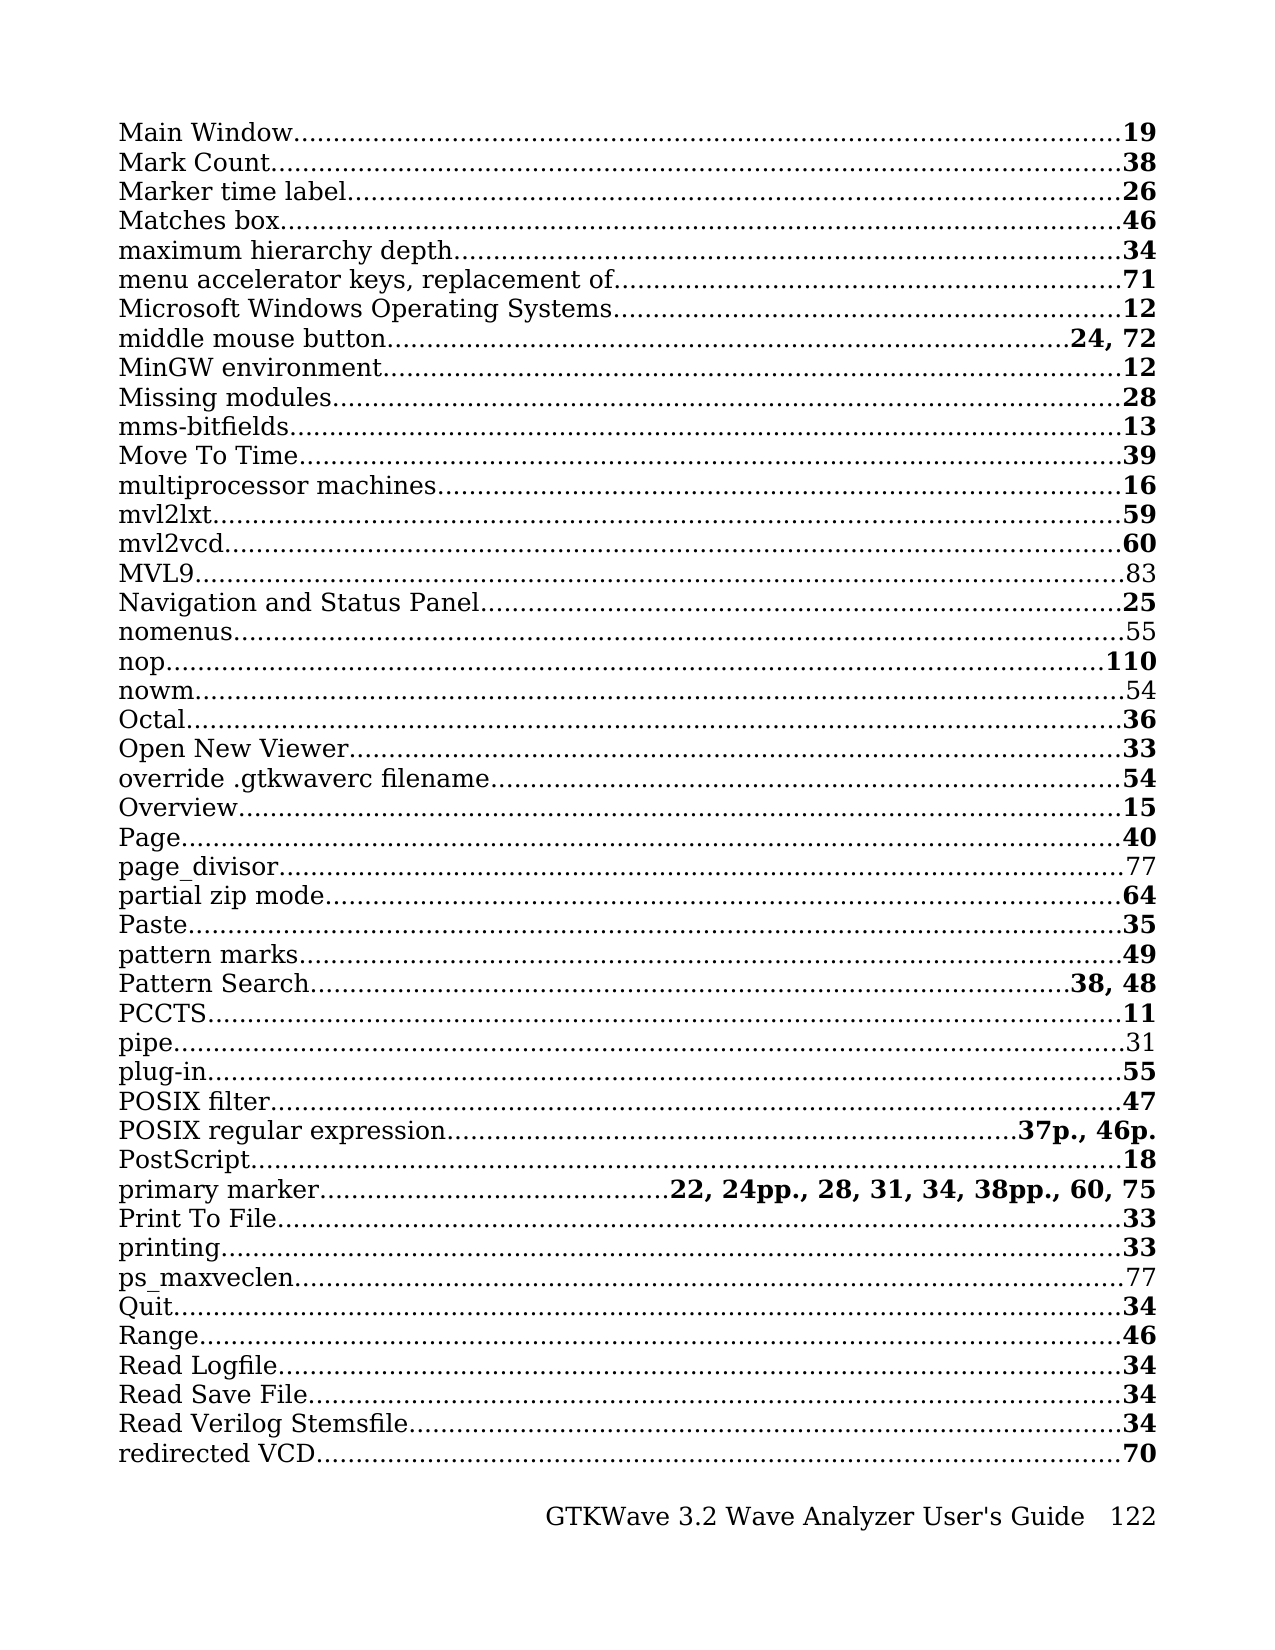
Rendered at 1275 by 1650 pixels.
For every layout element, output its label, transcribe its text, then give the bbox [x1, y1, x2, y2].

text Overview 15 [118, 793, 1157, 822]
text Marker time label 26 [118, 177, 1157, 206]
text Mark Count 38 [118, 147, 1157, 177]
text MinGW environment 12 [118, 353, 1157, 382]
text redirected VCD 70 [118, 1439, 1157, 1468]
text Open New Viewer 33 [118, 734, 1157, 764]
text Pattern Search 38, 48 [118, 969, 1157, 998]
text menu accelerator keys, replacement of 71 [118, 265, 1157, 294]
text POSIX filter 47 [118, 1086, 1157, 1116]
text POSIX regular expression 37p., 46p. [118, 1116, 1157, 1145]
text nop 110 [118, 646, 1157, 676]
text PCCTS 11 [118, 998, 1157, 1028]
text Missing modules 28 [118, 382, 1157, 412]
text middle mouse button 24, 72 [118, 324, 1157, 353]
text pipe 31 [118, 1028, 1157, 1057]
text Page 40 [118, 822, 1157, 852]
text mvl2vcd 60 [118, 529, 1157, 559]
text Read Logfile 34 [118, 1351, 1157, 1380]
text Matches box 46 [118, 206, 1157, 236]
text Microsoft Windows Operating Systems 12 [118, 294, 1157, 324]
text pattern marks 49 [118, 940, 1157, 969]
text Octal 36 [118, 705, 1157, 734]
text mvl2lxt 59 [118, 500, 1157, 529]
text multiprocessor machines 16 [118, 471, 1157, 500]
text Range 46 [118, 1321, 1157, 1351]
text Print To File 33 [118, 1204, 1157, 1233]
text maximum hierarchy depth 34 [118, 236, 1157, 265]
text Paste 35 [118, 910, 1157, 940]
text Read Save File 34 [118, 1380, 1157, 1409]
text Main Window 19 [118, 118, 1157, 147]
text Read Verilog Stemsfile 34 [118, 1409, 1157, 1439]
text partial zip mode 64 [118, 881, 1157, 910]
text Quit 34 [118, 1292, 1157, 1321]
text printing 33 [118, 1233, 1157, 1263]
text plug-in 55 [118, 1057, 1157, 1086]
text mms-bitfields 13 [118, 412, 1157, 441]
text PostScript 18 [118, 1145, 1157, 1174]
text override .gtkwaverc filename 54 [118, 764, 1157, 793]
text primary marker 22, 24pp., 28, 31, 34, 38pp., 60, 75 [118, 1174, 1157, 1204]
text nowm 54 [118, 676, 1157, 705]
text page_divisor 77 [118, 852, 1157, 881]
text Move To Time 39 [118, 441, 1157, 471]
text ps_maxveclen 77 [118, 1263, 1157, 1292]
text nomenus 55 [118, 617, 1157, 646]
text Navigation and Status Panel 25 [118, 588, 1157, 617]
text MVL9 83 [118, 559, 1157, 588]
